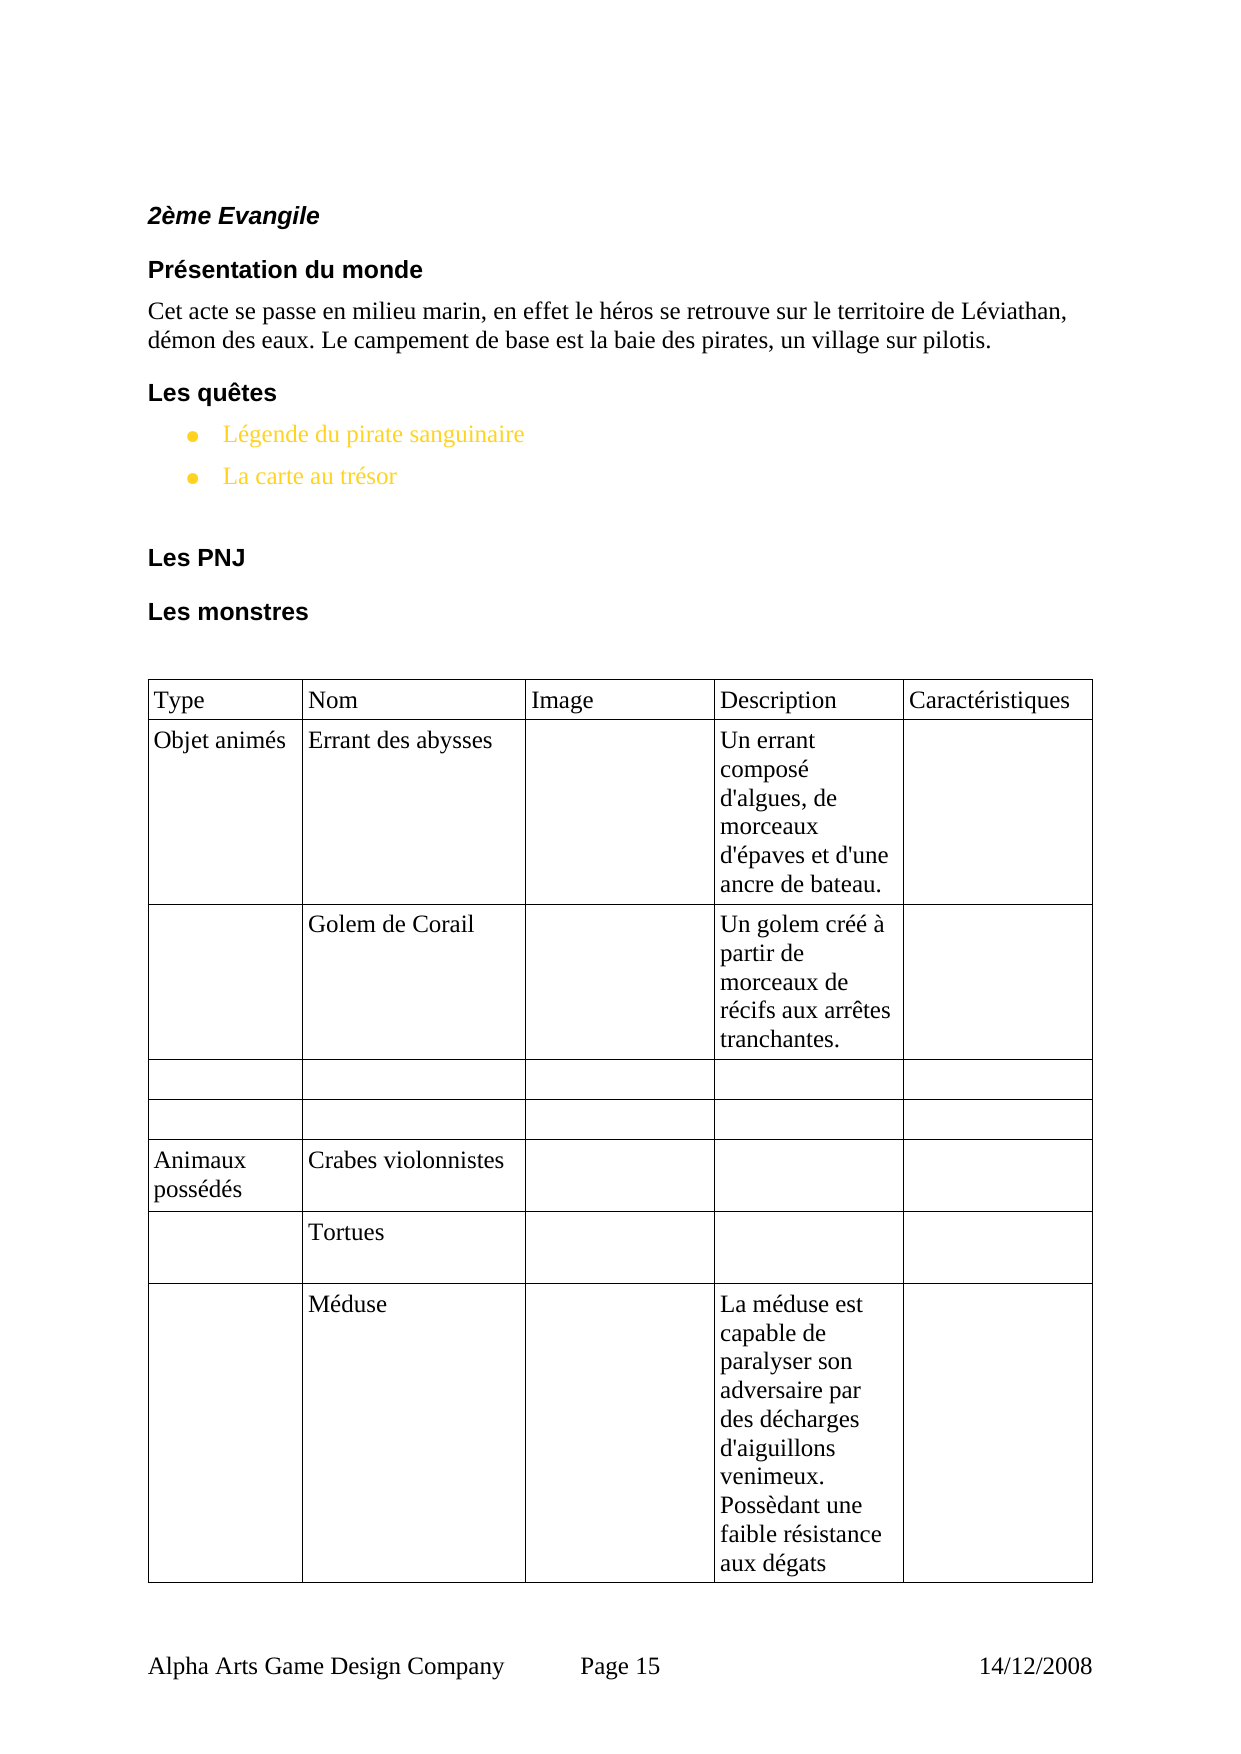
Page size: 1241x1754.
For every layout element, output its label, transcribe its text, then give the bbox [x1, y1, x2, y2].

table_cell La méduse est capable de paralyser son adversaire par des décharges d'aiguillons venimeux. Possèdant une faible résistance aux dégats [715, 1284, 903, 1582]
table_header Caractéristiques [904, 680, 1092, 719]
table_cell [904, 1140, 1092, 1211]
table_cell [149, 1212, 302, 1283]
table_cell [715, 1140, 903, 1211]
subtitle Les quêtes [148, 378, 1092, 407]
table_cell [526, 1212, 714, 1283]
table_cell [526, 1284, 714, 1582]
table_cell [149, 905, 302, 1059]
table_cell [149, 1060, 302, 1099]
table_cell Un golem créé à partir de morceaux de récifs aux arrêtes tranchantes. [715, 905, 903, 1059]
list Légende du pirate sanguinaire [185, 419, 1092, 448]
table_cell Crabes violonnistes [303, 1140, 525, 1211]
table_cell Méduse [303, 1284, 525, 1582]
table_cell [904, 1212, 1092, 1283]
table_cell Objet animés [149, 720, 302, 903]
table_cell Animaux possédés [149, 1140, 302, 1211]
table_header Nom [303, 680, 525, 719]
table_cell Tortues [303, 1212, 525, 1283]
table_cell [526, 905, 714, 1059]
table_cell [526, 1140, 714, 1211]
table_cell [715, 1060, 903, 1099]
subtitle Les PNJ [148, 543, 1092, 572]
subtitle Les monstres [148, 597, 1092, 625]
table_cell [715, 1212, 903, 1283]
table_cell [303, 1100, 525, 1139]
table_cell [303, 1060, 525, 1099]
table_cell Errant des abysses [303, 720, 525, 903]
table_cell [526, 720, 714, 903]
table_header Type [149, 680, 302, 719]
text Cet acte se passe en milieu marin, en effet le héros se retrouve sur le territoire de Léviathan, démon des eaux. Le campement de base est la baie des pirates, un village sur pilotis. [148, 296, 1092, 353]
table_cell [715, 1100, 903, 1139]
subtitle Présentation du monde [148, 255, 1092, 283]
table_cell [904, 1100, 1092, 1139]
table_header Description [715, 680, 903, 719]
table_cell [904, 1284, 1092, 1582]
table_cell [904, 1060, 1092, 1099]
table_cell [149, 1100, 302, 1139]
table_cell Golem de Corail [303, 905, 525, 1059]
table_cell [904, 905, 1092, 1059]
subtitle 2ème Evangile [148, 201, 1092, 230]
table_cell [526, 1100, 714, 1139]
table_cell Un errant composé d'algues, de morceaux d'épaves et d'une ancre de bateau. [715, 720, 903, 903]
table_cell [904, 720, 1092, 903]
table_header Image [526, 680, 714, 719]
table_cell [526, 1060, 714, 1099]
table_cell [149, 1284, 302, 1582]
list La carte au trésor [185, 461, 1092, 489]
